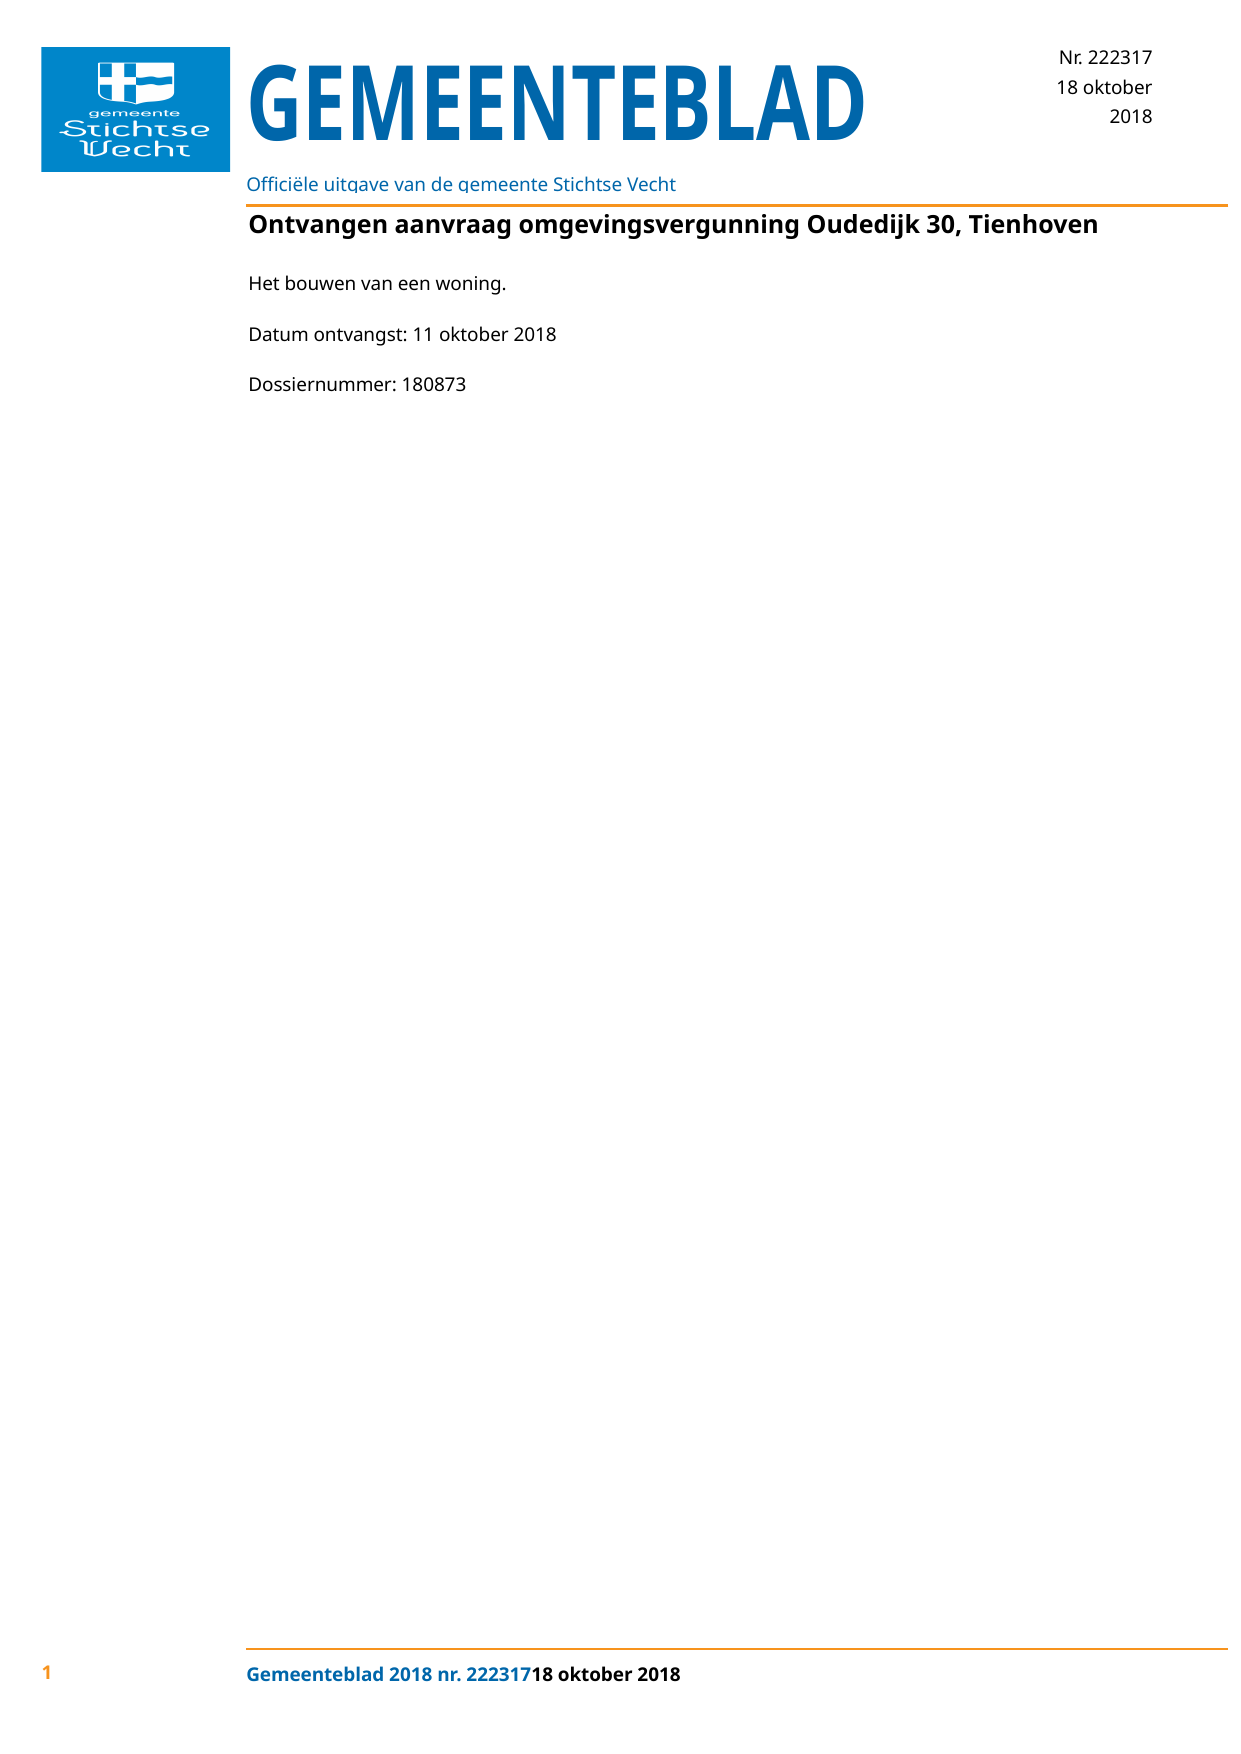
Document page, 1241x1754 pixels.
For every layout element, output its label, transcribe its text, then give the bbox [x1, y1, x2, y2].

text Datum ontvangst: 11 oktober 2018 [248, 321, 1152, 346]
picture [99, 63, 135, 101]
text Ontvangen aanvraag omgevingsvergunning Oudedijk 30, Tienhoven [248, 207, 1152, 241]
text Het bouwen van een woning. [248, 270, 1152, 296]
text Dossiernummer: 180873 [248, 371, 1152, 397]
picture [137, 63, 174, 103]
